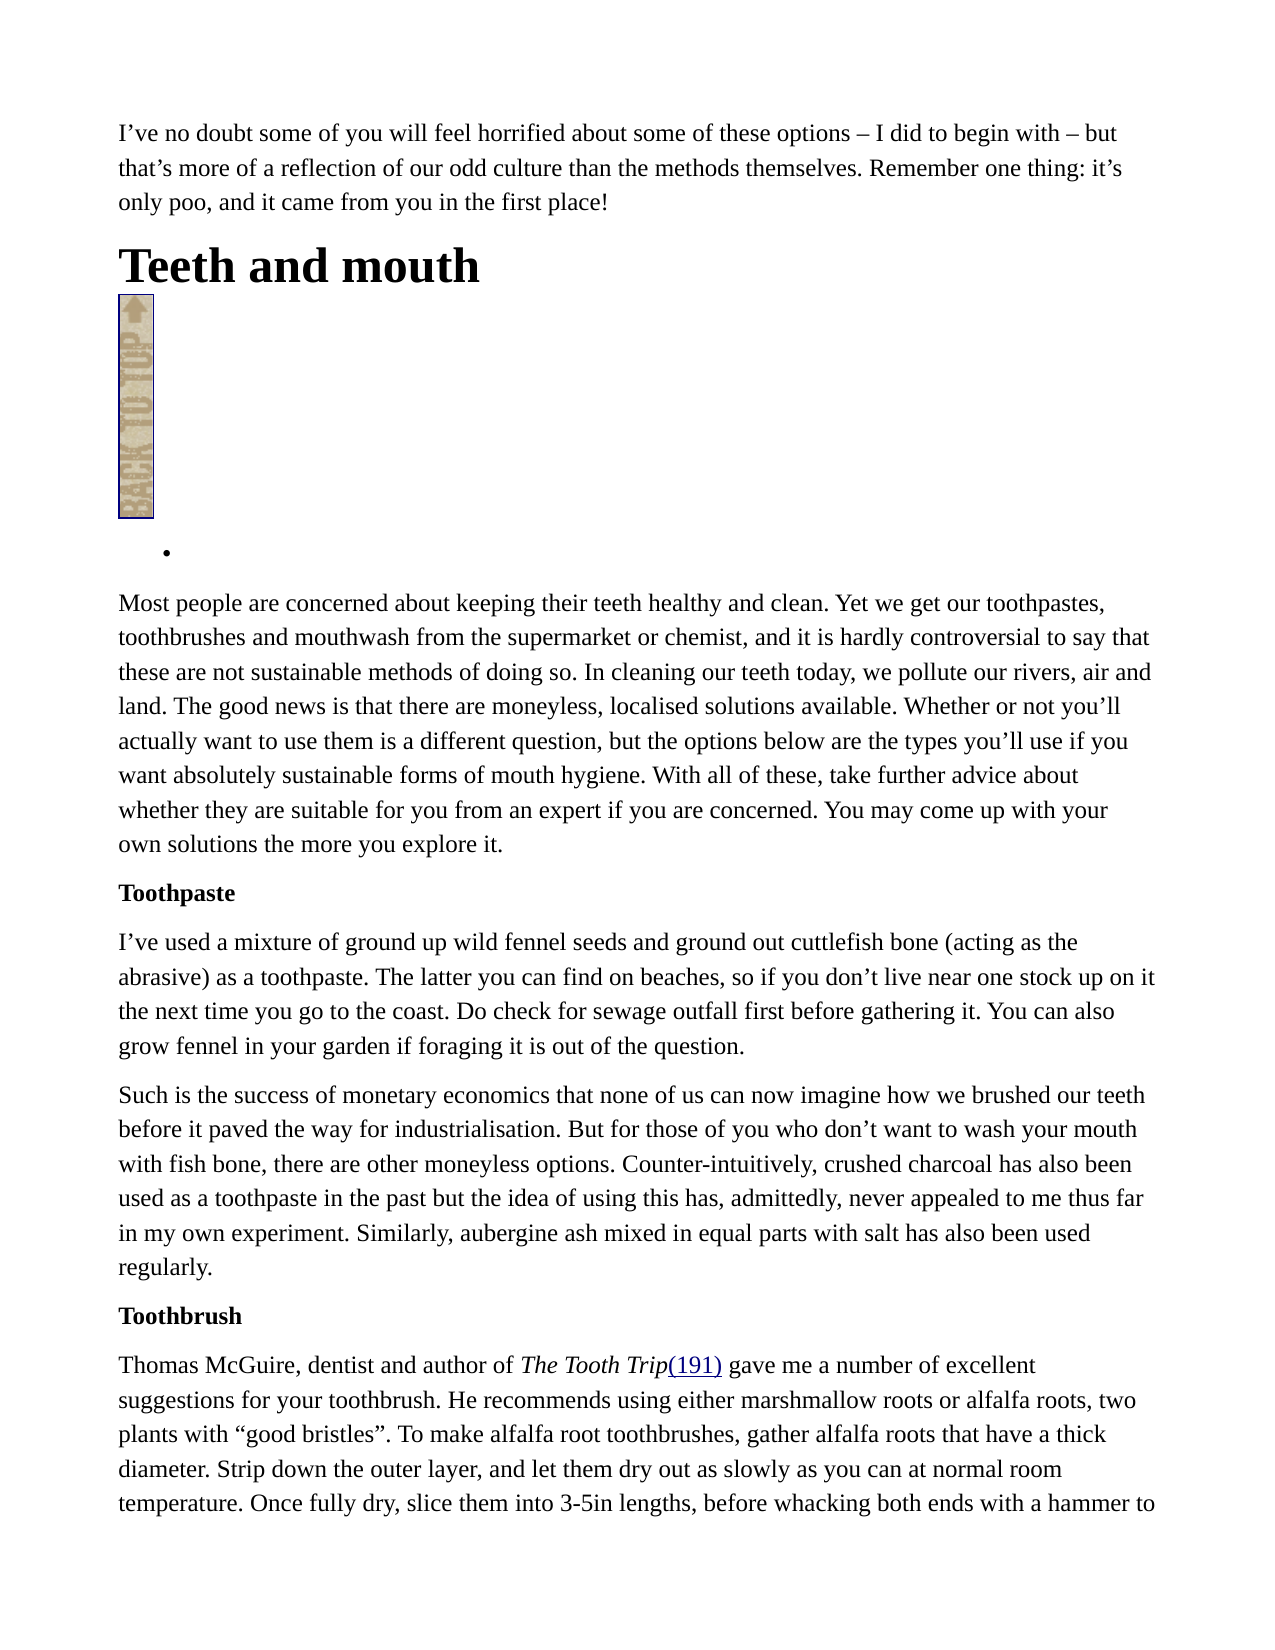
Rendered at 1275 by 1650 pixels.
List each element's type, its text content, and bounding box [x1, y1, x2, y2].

text Such is the success of monetary economics that none of us can now imagine how we brushed our teeth before it paved the way for industrialisation. But for those of you who don’t want to wash your mouth with fish bone, there are other moneyless options. Counter-intuitively, crushed charcoal has also been used as a toothpaste in the past but the idea of using this has, admittedly, never appealed to me thus far in my own experiment. Similarly, aubergine ash mixed in equal parts with salt has also been used regularly. [118, 1080, 1157, 1281]
text I’ve no doubt some of you will feel horrified about some of these options – I did to begin with – but that’s more of a reflection of our odd culture than the methods themselves. Remember one thing: it’s only poo, and it came from you in the first place! [118, 118, 1157, 216]
text Toothbrush [118, 1301, 1157, 1330]
text Toothpaste [118, 878, 1157, 907]
picture [120, 295, 153, 517]
text Thomas McGuire, dentist and author of The Tooth Trip(191) gave me a number of excellent suggestions for your toothbrush. He recommends using either marshmallow roots or alfalfa roots, two plants with “good bristles”. To make alfalfa root toothbrushes, gather alfalfa roots that have a thick diameter. Strip down the outer layer, and let them dry out as slowly as you can at normal room temperature. Once fully dry, slice them into 3-5in lengths, before whacking both ends with a hammer to [118, 1351, 1157, 1517]
subtitle Teeth and mouth [118, 236, 1157, 294]
text Most people are concerned about keeping their teeth healthy and clean. Yet we get our toothpastes, toothbrushes and mouthwash from the supermarket or chemist, and it is hardly controversial to say that these are not sustainable methods of doing so. In cleaning our teeth today, we pollute our rivers, air and land. The good news is that there are moneyless, localised solutions available. Whether or not you’ll actually want to use them is a different question, but the options below are the types you’ll use if you want absolutely sustainable forms of mouth hygiene. With all of these, take further advice about whether they are suitable for you from an expert if you are concerned. You may come up with your own solutions the more you explore it. [118, 588, 1157, 858]
text I’ve used a mixture of ground up wild fennel seeds and ground out cuttlefish bone (acting as the abrasive) as a toothpaste. The latter you can find on beaches, so if you don’t live near one stock up on it the next time you go to the coast. Do check for sewage outfall first before gathering it. You can also grow fennel in your garden if foraging it is out of the question. [118, 927, 1157, 1060]
